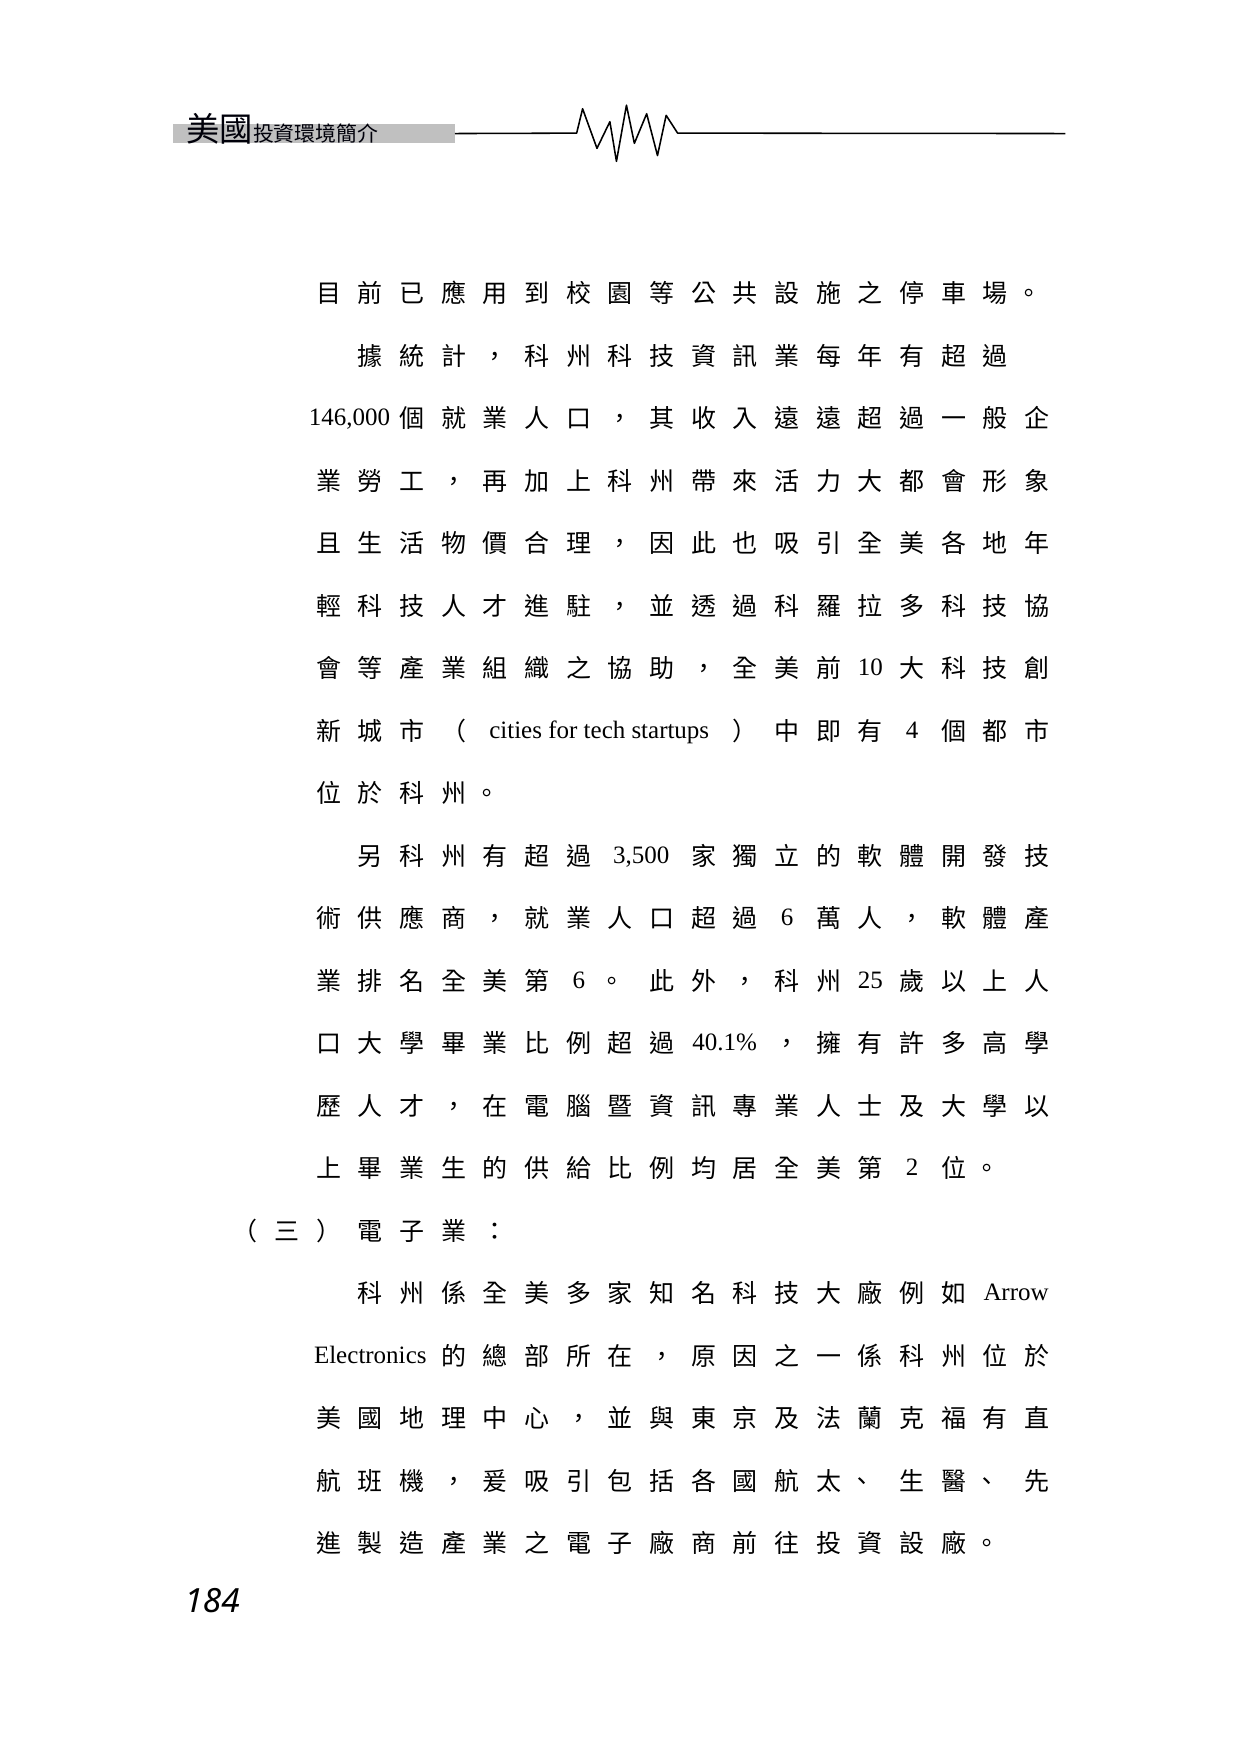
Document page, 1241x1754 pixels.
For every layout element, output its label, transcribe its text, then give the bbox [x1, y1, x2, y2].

text 目前已應用到校園等公共設施之停車場。 [281, 250, 1058, 313]
text 另科州有超過3,500家獨立的軟體開發技術供應商，就業人口超過6萬人，軟體產業排名全美第6。此外，科州25歲以上人口大學畢業比例超過40.1%，擁有許多高學歷人才，在電腦暨資訊專業人士及大學以上畢業生的供給比例均居全美第2位。 [281, 813, 1058, 1188]
text 科州係全美多家知名科技大廠例如Arrow Electronics的總部所在，原因之一係科州位於美國地理中心，並與東京及法蘭克福有直航班機，爰吸引包括各國航太、生醫、先進製造產業之電子廠商前往投資設廠。 [281, 1250, 1058, 1563]
text （三）電子業： [207, 1188, 1058, 1250]
text 據統計，科州科技資訊業每年有超過146,000個就業人口，其收入遠遠超過一般企業勞工，再加上科州帶來活力大都會形象且生活物價合理，因此也吸引全美各地年輕科技人才進駐，並透過科羅拉多科技協會等產業組織之協助，全美前10大科技創新城市（cities for tech startups）中即有4個都市位於科州。 [281, 313, 1058, 813]
